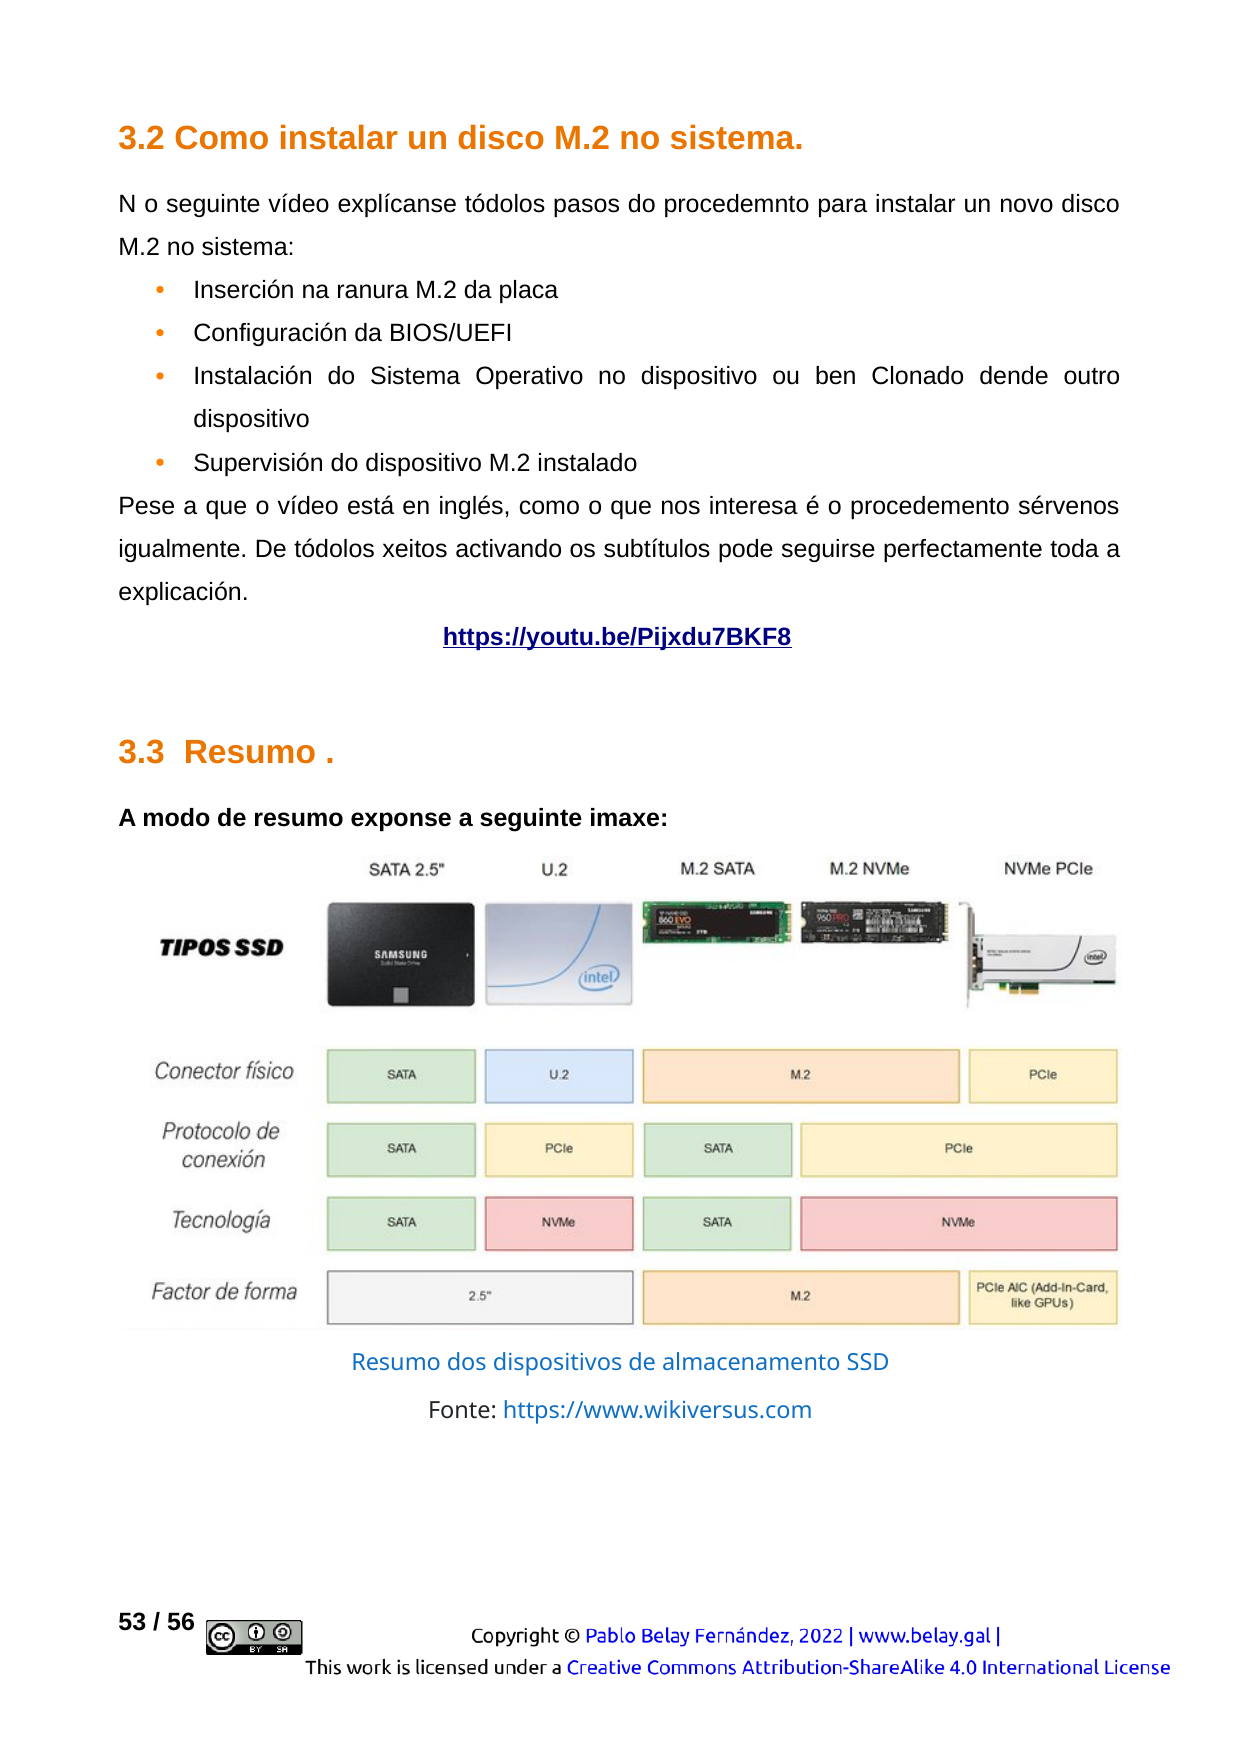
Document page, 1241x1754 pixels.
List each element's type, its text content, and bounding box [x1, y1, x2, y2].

picture [200, 1604, 1205, 1690]
text A modo de resumo exponse a seguinte imaxe: [118, 802, 1122, 831]
list Instalación do Sistema Operativo no dispositivo ou ben Clonado dende outro dispositivo [156, 361, 1122, 433]
text https://youtu.be/Pijxdu7BKF8 [118, 620, 1122, 652]
list Configuración da BIOS/UEFI [156, 318, 1122, 347]
subtitle 3.3 Resumo . [118, 732, 1122, 771]
text Resumo dos dispositivos de almacenamento SSD [118, 1330, 1122, 1378]
text N o seguinte vídeo explícanse tódolos pasos do procedemnto para instalar un novo disco M.2 no sistema: [118, 188, 1122, 260]
picture [118, 855, 1123, 1330]
list Supervisión do dispositivo M.2 instalado [156, 448, 1122, 476]
text Fonte: https://www.wikiversus.com [118, 1394, 1122, 1426]
list Inserción na ranura M.2 da placa [156, 275, 1122, 304]
subtitle 3.2 Como instalar un disco M.2 no sistema. [118, 118, 1122, 157]
text Pese a que o vídeo está en inglés, como o que nos interesa é o procedemento sérvenos igualmente. De tódolos xeitos activando os subtítulos pode seguirse perfectamente toda a explicación. [118, 491, 1122, 606]
text [118, 846, 1122, 855]
